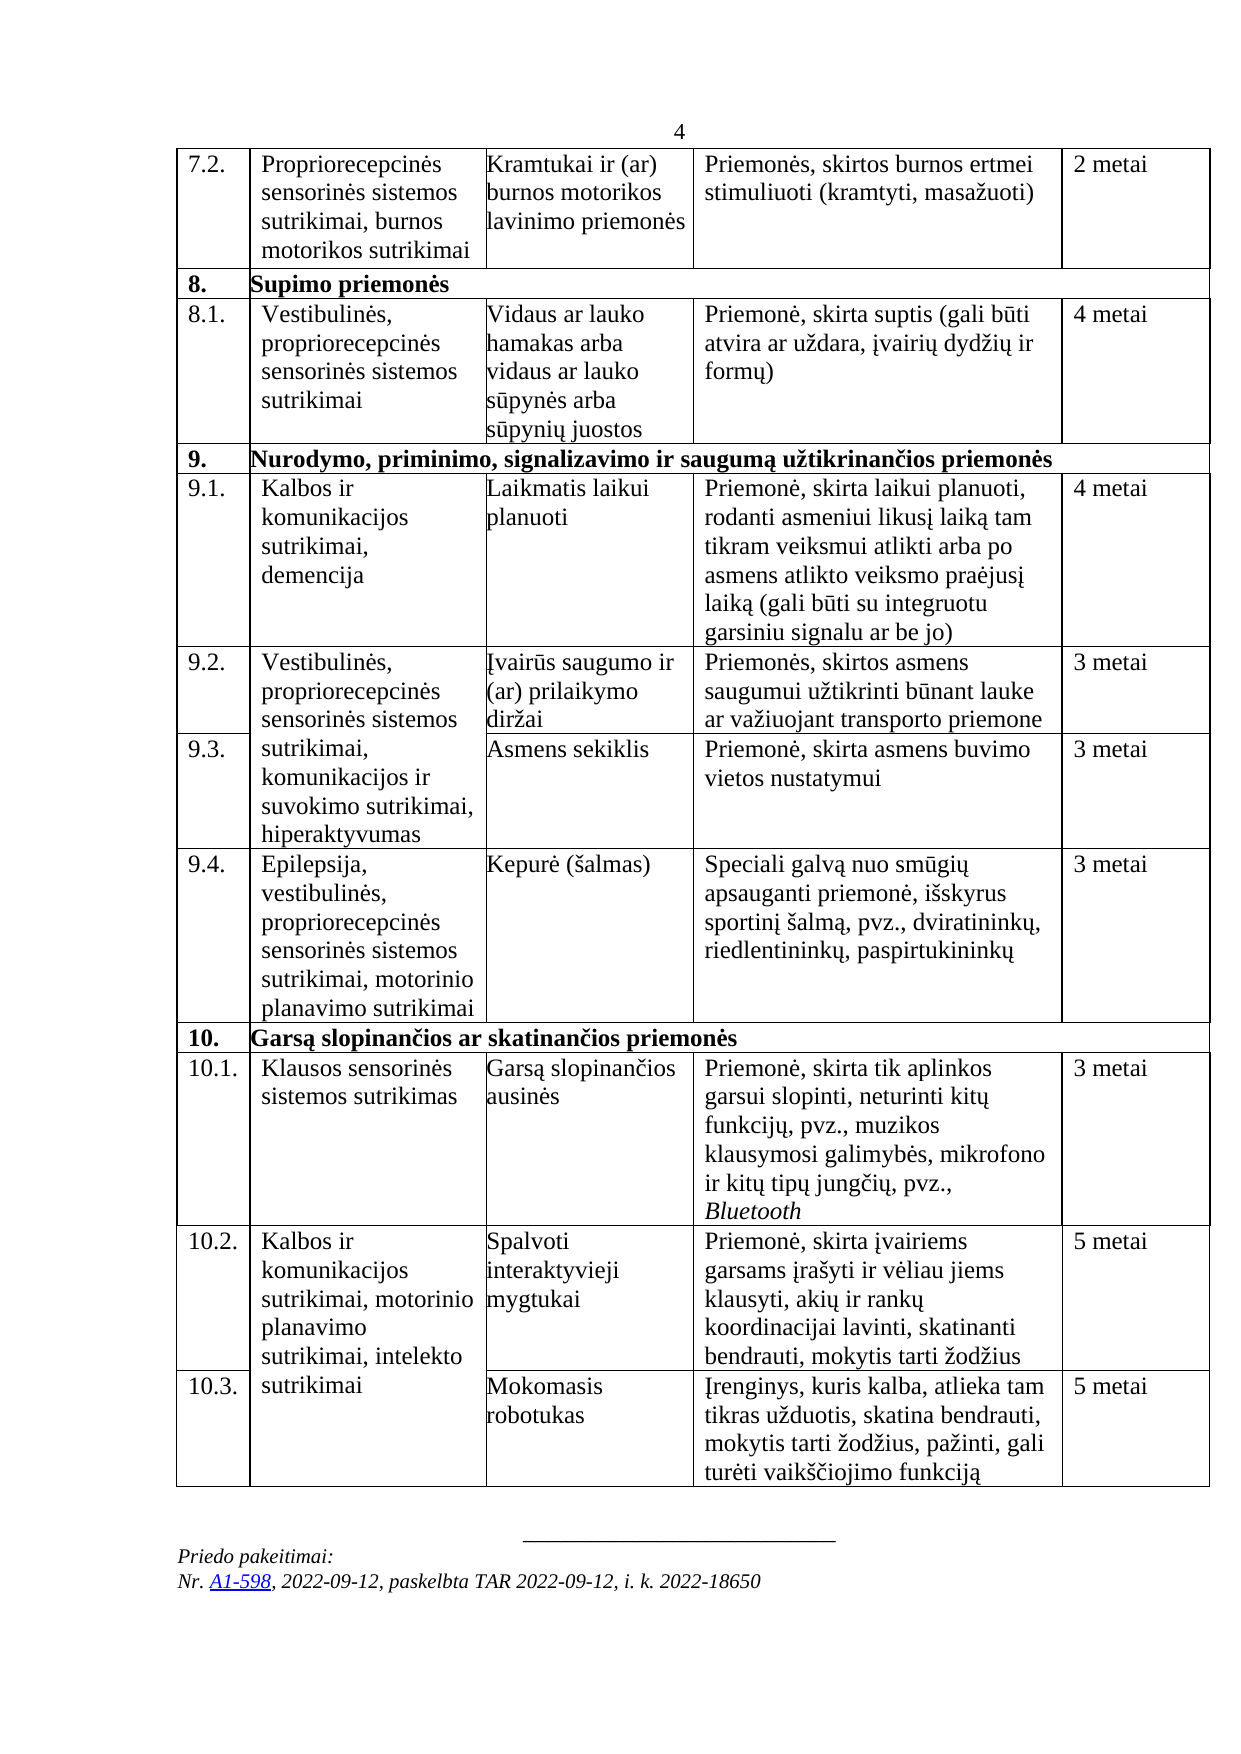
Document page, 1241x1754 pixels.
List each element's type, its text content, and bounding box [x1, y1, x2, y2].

table_cell 9.4. [178, 849, 249, 1022]
table_cell Laikmatis laikui planuoti [487, 474, 693, 646]
table_cell 5 metai [1063, 1371, 1209, 1486]
table_cell Priemonė, skirta įvairiems garsams įrašyti ir vėliau jiems klausyti, akių ir rankų koordinacijai lavinti, skatinanti bendrauti, mokytis tarti žodžius [694, 1226, 1062, 1370]
table_cell Supimo priemonės [251, 269, 1209, 298]
text _________________________ [177, 1516, 1181, 1544]
table_cell 10. [178, 1023, 249, 1052]
table_cell Propriorecepcinės sensorinės sistemos sutrikimai, burnos motorikos sutrikimai [251, 149, 486, 268]
table_cell Įvairūs saugumo ir (ar) prilaikymo diržai [487, 647, 693, 733]
table_cell Epilepsija, vestibulinės, propriorecepcinės sensorinės sistemos sutrikimai, motorinio planavimo sutrikimai [251, 849, 486, 1022]
table_cell 9.3. [178, 734, 249, 848]
table_cell Priemonės, skirtos burnos ertmei stimuliuoti (kramtyti, masažuoti) [694, 149, 1061, 268]
table_cell 3 metai [1063, 647, 1209, 733]
table_cell Priemonė, skirta laikui planuoti, rodanti asmeniui likusį laiką tam tikram veiksmui atlikti arba po asmens atlikto veiksmo praėjusį laiką (gali būti su integruotu garsiniu signalu ar be jo) [694, 474, 1061, 646]
table_cell 3 metai [1063, 1053, 1209, 1225]
table_cell Kalbos ir komunikacijos sutrikimai, motorinio planavimo sutrikimai, intelekto sutrikimai [251, 1226, 486, 1486]
text Priedo pakeitimai: [177, 1544, 1181, 1568]
table_cell 3 metai [1063, 734, 1209, 848]
table_cell Vestibulinės, propriorecepcinės sensorinės sistemos sutrikimai [251, 299, 486, 443]
table_cell Nurodymo, priminimo, signalizavimo ir saugumą užtikrinančios priemonės [251, 444, 1209, 472]
table_cell 10.3. [177, 1371, 249, 1486]
text Nr. A1-598, 2022-09-12, paskelbta TAR 2022-09-12, i. k. 2022-18650 [177, 1568, 1181, 1593]
table_cell 9.1. [178, 474, 249, 646]
table_cell Asmens sekiklis [487, 734, 693, 848]
table_cell Kalbos ir komunikacijos sutrikimai, demencija [251, 474, 486, 646]
table_cell Spalvoti interaktyvieji mygtukai [487, 1226, 693, 1370]
table_cell Priemonė, skirta suptis (gali būti atvira ar uždara, įvairių dydžių ir formų) [694, 299, 1061, 443]
table_cell 2 metai [1063, 149, 1209, 268]
table_cell 4 metai [1063, 474, 1209, 646]
table_cell 4 metai [1063, 299, 1209, 443]
table_cell Vidaus ar lauko hamakas arba vidaus ar lauko sūpynės arba sūpynių juostos [487, 299, 693, 443]
table_cell Priemonės, skirtos asmens saugumui užtikrinti būnant lauke ar važiuojant transporto priemone [694, 647, 1061, 733]
table_cell Vestibulinės, propriorecepcinės sensorinės sistemos sutrikimai, komunikacijos ir suvokimo sutrikimai, hiperaktyvumas [251, 647, 486, 848]
table_cell 9.2. [178, 647, 249, 733]
table_cell 8. [178, 269, 249, 298]
table_cell Priemonė, skirta asmens buvimo vietos nustatymui [694, 734, 1061, 848]
table_cell 8.1. [178, 299, 249, 443]
table_cell Kramtukai ir (ar) burnos motorikos lavinimo priemonės [487, 149, 693, 268]
table_cell Speciali galvą nuo smūgių apsauganti priemonė, išskyrus sportinį šalmą, pvz., dviratininkų, riedlentininkų, paspirtukininkų [694, 849, 1061, 1022]
table_cell Kepurė (šalmas) [487, 849, 693, 1022]
table_cell Klausos sensorinės sistemos sutrikimas [251, 1053, 486, 1225]
table_cell 10.1. [178, 1053, 249, 1225]
table_cell 7.2. [178, 149, 249, 268]
table_cell Mokomasis robotukas [487, 1371, 693, 1486]
table_cell 5 metai [1063, 1226, 1209, 1370]
table_cell Įrenginys, kuris kalba, atlieka tam tikras užduotis, skatina bendrauti, mokytis tarti žodžius, pažinti, gali turėti vaikščiojimo funkciją [694, 1371, 1062, 1486]
table_cell Garsą slopinančios ar skatinančios priemonės [251, 1023, 1209, 1052]
table_cell 9. [178, 444, 249, 472]
table_cell 10.2. [177, 1226, 249, 1370]
table_cell Priemonė, skirta tik aplinkos garsui slopinti, neturinti kitų funkcijų, pvz., muzikos klausymosi galimybės, mikrofono ir kitų tipų jungčių, pvz., Bluetooth [694, 1053, 1061, 1225]
table_cell 3 metai [1063, 849, 1209, 1022]
table_cell Garsą slopinančios ausinės [487, 1053, 693, 1225]
